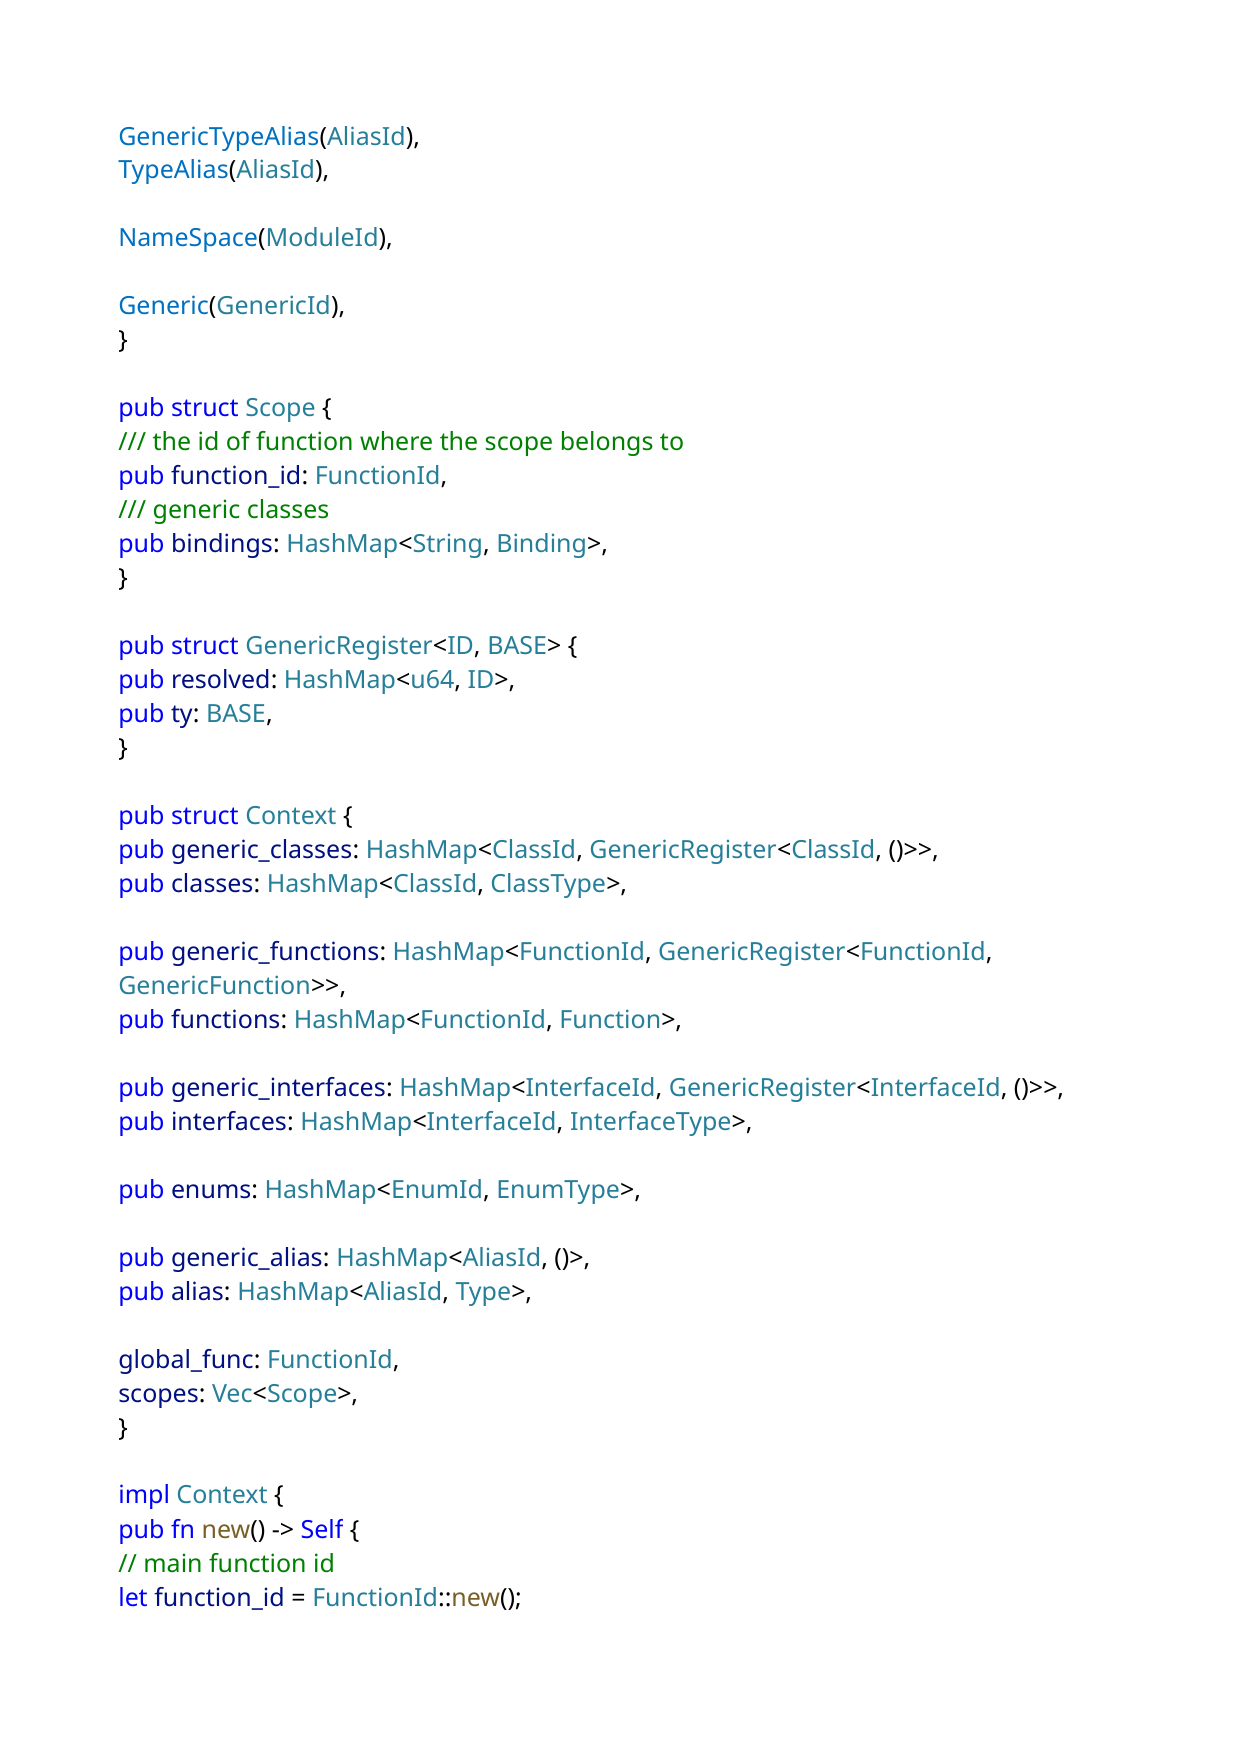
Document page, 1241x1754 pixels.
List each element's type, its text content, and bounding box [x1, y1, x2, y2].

text pub ty: BASE, [118, 696, 1122, 730]
text impl Context { [118, 1477, 1122, 1511]
text pub resolved: HashMap<u64, ID>, [118, 662, 1122, 696]
text Generic(GenericId), [118, 288, 1122, 322]
text pub generic_interfaces: HashMap<InterfaceId, GenericRegister<InterfaceId, ()>>, [118, 1070, 1122, 1104]
text pub alias: HashMap<AliasId, Type>, [118, 1273, 1122, 1307]
text } [118, 322, 1122, 356]
text TypeAlias(AliasId), [118, 152, 1122, 186]
text scopes: Vec<Scope>, [118, 1375, 1122, 1409]
text pub generic_classes: HashMap<ClassId, GenericRegister<ClassId, ()>>, [118, 832, 1122, 866]
text } [118, 1409, 1122, 1443]
text pub functions: HashMap<FunctionId, Function>, [118, 1002, 1122, 1036]
text pub struct GenericRegister<ID, BASE> { [118, 628, 1122, 662]
text NameSpace(ModuleId), [118, 220, 1122, 254]
text pub generic_functions: HashMap<FunctionId, GenericRegister<FunctionId, GenericFunction>>, [118, 934, 1122, 1002]
text } [118, 730, 1122, 764]
text pub fn new() -> Self { [118, 1511, 1122, 1545]
text pub generic_alias: HashMap<AliasId, ()>, [118, 1239, 1122, 1273]
text // main function id [118, 1545, 1122, 1579]
text pub enums: HashMap<EnumId, EnumType>, [118, 1172, 1122, 1206]
text pub interfaces: HashMap<InterfaceId, InterfaceType>, [118, 1104, 1122, 1138]
text pub bindings: HashMap<String, Binding>, [118, 526, 1122, 560]
text global_func: FunctionId, [118, 1341, 1122, 1375]
text let function_id = FunctionId::new(); [118, 1579, 1122, 1613]
text pub function_id: FunctionId, [118, 458, 1122, 492]
text pub struct Scope { [118, 390, 1122, 424]
text /// the id of function where the scope belongs to [118, 424, 1122, 458]
text pub struct Context { [118, 798, 1122, 832]
text pub classes: HashMap<ClassId, ClassType>, [118, 866, 1122, 900]
text } [118, 560, 1122, 594]
text GenericTypeAlias(AliasId), [118, 118, 1122, 152]
text /// generic classes [118, 492, 1122, 526]
